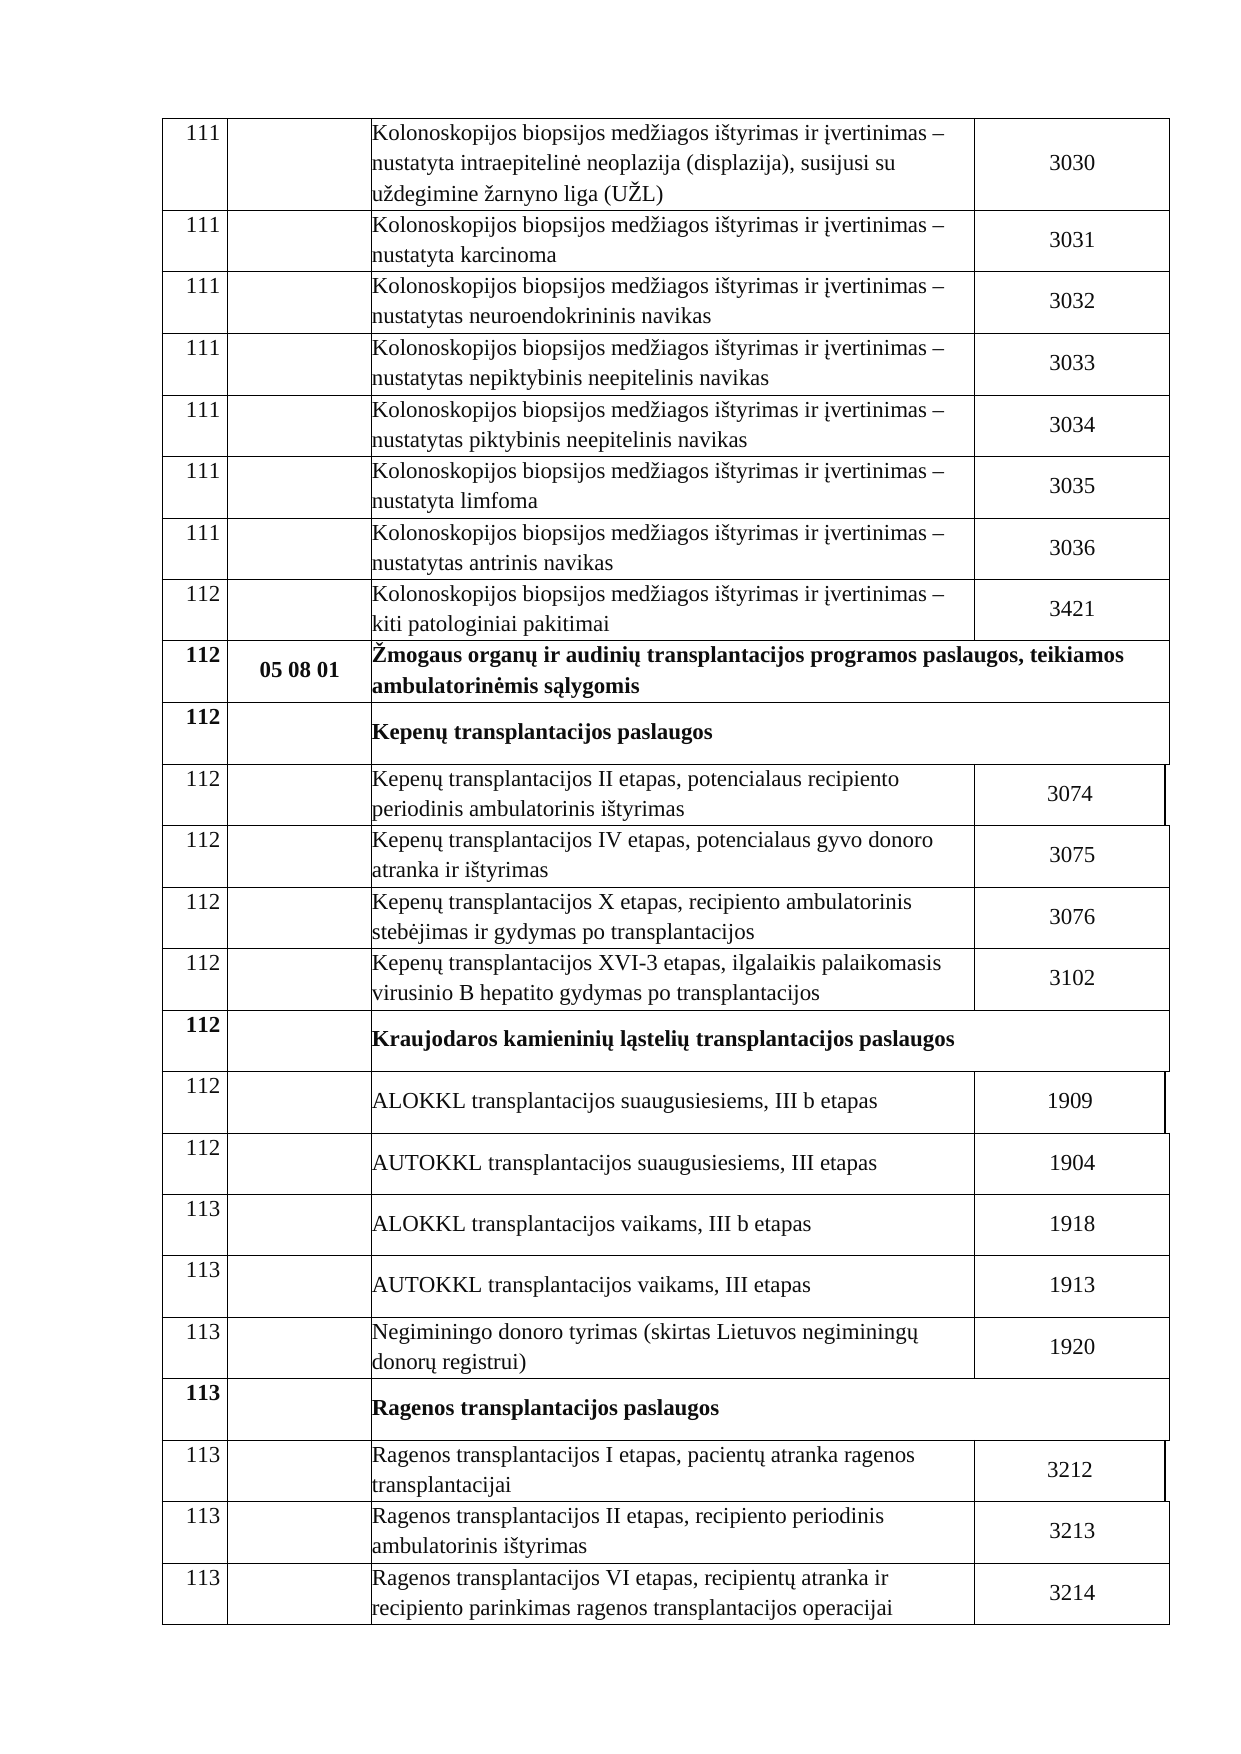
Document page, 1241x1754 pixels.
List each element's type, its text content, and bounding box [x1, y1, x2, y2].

table_cell [1215, 456, 1240, 517]
table_cell [1170, 887, 1188, 948]
table_cell 3102 [975, 949, 1169, 1009]
table_cell 1120. 8 [163, 580, 227, 640]
table_cell [1198, 1378, 1215, 1440]
table_cell [1170, 395, 1188, 456]
table_cell Negiminingo donoro tyrimas (skirtas Lietuvos negiminingų donorų registrui) [372, 1318, 974, 1378]
table_cell [1189, 456, 1193, 517]
table_cell [1170, 1378, 1188, 1440]
table_cell [228, 1256, 371, 1317]
table_cell Ragenos transplantacijos VI etapas, recipientų atranka ir recipiento parinkimas ragenos transplantacijos operacijai [372, 1564, 974, 1624]
table_cell [1193, 764, 1198, 825]
table_cell 1123. [163, 765, 227, 825]
table_cell 1114. [163, 211, 227, 271]
table_cell [1198, 887, 1215, 948]
table_cell Žmogaus organų ir audinių transplantacijos programos paslaugos, teikiamos ambulatorinėmis sąlygomis [372, 641, 1169, 702]
table_cell 1136. 8 [163, 1564, 227, 1624]
table_cell [1193, 210, 1198, 271]
table_cell 1133. [163, 1379, 227, 1440]
table_cell [1198, 395, 1215, 456]
table_cell [1215, 948, 1240, 1009]
table_cell [1193, 118, 1198, 210]
table_cell [1215, 702, 1240, 764]
table_cell [1170, 948, 1188, 1009]
table_cell [1170, 1071, 1188, 1132]
table_cell [228, 272, 371, 333]
table_cell [228, 703, 371, 764]
table_cell [1189, 210, 1193, 271]
table_cell [1170, 1133, 1188, 1194]
table_cell [1215, 1255, 1240, 1317]
table_cell [228, 765, 371, 825]
table_cell 3030 [975, 119, 1169, 210]
table_cell ALOKKL transplantacijos vaikams, III b etapas [372, 1195, 974, 1255]
table_cell [1170, 518, 1188, 579]
table_cell [228, 457, 371, 517]
table_cell [1198, 118, 1215, 210]
table_cell [1215, 333, 1240, 394]
table_cell [1189, 640, 1193, 702]
table_cell 1904 [975, 1134, 1169, 1194]
table_cell [1170, 333, 1188, 394]
table_cell [228, 580, 371, 640]
table_cell 3036 [975, 519, 1169, 579]
table_cell 1116. [163, 334, 227, 394]
table_cell 1909 [975, 1072, 1164, 1132]
table_cell [1189, 825, 1193, 887]
table_cell [1215, 1194, 1240, 1255]
table_cell [1198, 1194, 1215, 1255]
table_cell [1189, 1501, 1193, 1563]
table_cell Kolonoskopijos biopsijos medžiagos ištyrimas ir įvertinimas – kiti patologiniai pakitimai [372, 580, 974, 640]
table_cell 3213 [975, 1502, 1169, 1563]
table_cell [228, 1564, 371, 1624]
table_cell [1189, 1440, 1193, 1501]
table_cell [1189, 271, 1193, 333]
table_cell Kepenų transplantacijos XVI-3 etapas, ilgalaikis palaikomasis virusinio B hepatito gydymas po transplantacijos [372, 949, 974, 1009]
table_cell [1193, 518, 1198, 579]
table_cell 3031 [975, 211, 1169, 271]
table_cell 1134. [163, 1441, 227, 1501]
table_cell [1189, 333, 1193, 394]
table_cell [1198, 210, 1215, 271]
table_cell 3074 [975, 765, 1164, 825]
table_cell [1170, 702, 1215, 764]
table_cell [228, 826, 371, 887]
table_cell [1189, 1378, 1193, 1440]
table_cell 1124. [163, 826, 227, 887]
table_cell [228, 396, 371, 456]
table_cell [1193, 887, 1198, 948]
table_cell 1913 [975, 1256, 1169, 1317]
table_cell [228, 888, 371, 948]
table_cell AUTOKKL transplantacijos suaugusiesiems, III etapas [372, 1134, 974, 1194]
table_cell [1198, 456, 1215, 517]
table_cell [1193, 456, 1198, 517]
table_cell [1215, 1133, 1240, 1194]
table_cell [228, 1379, 371, 1440]
table_cell [1193, 1010, 1198, 1071]
table_cell [1193, 640, 1198, 702]
table_cell [1189, 1317, 1193, 1378]
table_cell [228, 1195, 371, 1255]
table_cell 05 08 01 [228, 641, 371, 702]
table_cell 1132. [163, 1318, 227, 1378]
table_cell [1215, 887, 1240, 948]
table_cell [1198, 1255, 1215, 1317]
table_cell [1189, 1010, 1193, 1071]
table_cell 1128. [163, 1072, 227, 1132]
table_cell Ragenos transplantacijos I etapas, pacientų atranka ragenos transplantacijai [372, 1441, 974, 1501]
table_cell [1189, 887, 1193, 948]
table_cell [1215, 640, 1240, 702]
table_cell [1215, 518, 1240, 579]
table_cell [1193, 1563, 1198, 1624]
table_cell [1198, 825, 1215, 887]
table_cell [1215, 1501, 1240, 1563]
table_cell [1198, 948, 1215, 1009]
table_cell [1193, 1133, 1198, 1194]
table_cell [1189, 118, 1193, 210]
table_cell [1215, 1010, 1240, 1071]
table_cell Kolonoskopijos biopsijos medžiagos ištyrimas ir įvertinimas – nustatytas antrinis navikas [372, 519, 974, 579]
table_cell Kepenų transplantacijos paslaugos [372, 703, 1169, 764]
table_cell 3421 [975, 580, 1169, 640]
table_cell Kolonoskopijos biopsijos medžiagos ištyrimas ir įvertinimas – nustatyta limfoma [372, 457, 974, 517]
table_cell [1198, 1563, 1215, 1624]
table_cell Ragenos transplantacijos II etapas, recipiento periodinis ambulatorinis ištyrimas [372, 1502, 974, 1563]
table_cell [1215, 825, 1240, 887]
table_cell [1189, 1563, 1193, 1624]
table_cell [1215, 1378, 1240, 1440]
table_cell Kolonoskopijos biopsijos medžiagos ištyrimas ir įvertinimas – nustatytas nepiktybinis neepitelinis navikas [372, 334, 974, 394]
table_cell 1125. [163, 888, 227, 948]
table_cell 3035 [975, 457, 1169, 517]
table_cell 1117. [163, 396, 227, 456]
table_cell [1193, 579, 1198, 640]
table_cell 1129. [163, 1134, 227, 1194]
table_cell [1170, 1440, 1188, 1501]
table_cell 3076 [975, 888, 1169, 948]
table_cell [228, 519, 371, 579]
table_cell Kraujodaros kamieninių ląstelių transplantacijos paslaugos [372, 1011, 1169, 1071]
table_cell 3033 [975, 334, 1169, 394]
table_cell [1193, 1255, 1198, 1317]
table_cell [228, 1072, 371, 1132]
table_cell 3075 [975, 826, 1169, 887]
table_cell [1198, 518, 1215, 579]
table_cell [1198, 1133, 1215, 1194]
table_cell [1193, 333, 1198, 394]
table_cell [1170, 210, 1188, 271]
table_cell Kepenų transplantacijos IV etapas, potencialaus gyvo donoro atranka ir ištyrimas [372, 826, 974, 887]
table_cell 1126. 8 [163, 949, 227, 1009]
table_cell [1198, 1440, 1215, 1501]
table_cell 3214 [975, 1564, 1169, 1624]
table_cell [1198, 1010, 1215, 1071]
table_cell 1115. 8 [163, 272, 227, 333]
table_cell [228, 119, 371, 210]
table_cell [1193, 1317, 1198, 1378]
table_cell [228, 211, 371, 271]
table_cell [1170, 456, 1188, 517]
table_cell [1189, 948, 1193, 1009]
table_cell [1193, 825, 1198, 887]
table_cell [1215, 1317, 1240, 1378]
table_cell [1189, 518, 1193, 579]
table_cell [1198, 1071, 1215, 1132]
table_cell [1198, 579, 1215, 640]
table_cell [1193, 1501, 1198, 1563]
table_cell Kolonoskopijos biopsijos medžiagos ištyrimas ir įvertinimas – nustatyta intraepitelinė neoplazija (displazija), susijusi su uždegimine žarnyno liga (UŽL) [372, 119, 974, 210]
table_cell [1215, 1071, 1240, 1132]
table_cell Kepenų transplantacijos X etapas, recipiento ambulatorinis stebėjimas ir gydymas po transplantacijos [372, 888, 974, 948]
table_cell 1130. [163, 1195, 227, 1255]
table_cell [1193, 395, 1198, 456]
table_cell Kolonoskopijos biopsijos medžiagos ištyrimas ir įvertinimas – nustatytas neuroendokrininis navikas [372, 272, 974, 333]
table_cell [1170, 1194, 1188, 1255]
table_cell [1193, 948, 1198, 1009]
table_cell [228, 1318, 371, 1378]
table_cell [228, 1011, 371, 1071]
table_cell [1198, 1501, 1215, 1563]
table_cell [1170, 640, 1188, 702]
table_cell [1189, 395, 1193, 456]
table_cell [1189, 1133, 1193, 1194]
table_cell 1135. [163, 1502, 227, 1563]
table_cell [1170, 1255, 1188, 1317]
table_cell 1119. [163, 519, 227, 579]
table_cell [1170, 271, 1188, 333]
table_cell [1189, 1071, 1193, 1132]
table_cell Kepenų transplantacijos II etapas, potencialaus recipiento periodinis ambulatorinis ištyrimas [372, 765, 974, 825]
table_cell [1198, 764, 1215, 825]
table_cell [228, 1502, 371, 1563]
table_cell [1193, 1440, 1198, 1501]
table_cell 1131. [163, 1256, 227, 1317]
table_cell Kolonoskopijos biopsijos medžiagos ištyrimas ir įvertinimas – nustatyta karcinoma [372, 211, 974, 271]
table_cell [228, 1134, 371, 1194]
table_cell 3032 [975, 272, 1169, 333]
table_cell [1215, 579, 1240, 640]
table_cell [1189, 1194, 1193, 1255]
table_cell [1170, 764, 1188, 825]
table_cell [1170, 579, 1188, 640]
table_cell [1215, 1440, 1240, 1501]
table_cell [1189, 764, 1193, 825]
table_cell 1920 [975, 1318, 1169, 1378]
table_cell [1198, 640, 1215, 702]
table_cell [1215, 764, 1240, 825]
table_cell 1113. [163, 119, 227, 210]
table_cell [1170, 1501, 1188, 1563]
table_cell Kolonoskopijos biopsijos medžiagos ištyrimas ir įvertinimas – nustatytas piktybinis neepitelinis navikas [372, 396, 974, 456]
table_cell [1189, 579, 1193, 640]
table_cell [1170, 118, 1188, 210]
table_cell [1193, 271, 1198, 333]
table_cell [1215, 271, 1240, 333]
table_cell 1118. [163, 457, 227, 517]
table_cell ALOKKL transplantacijos suaugusiesiems, III b etapas [372, 1072, 974, 1132]
table_cell Ragenos transplantacijos paslaugos [372, 1379, 1169, 1440]
table_cell [1193, 1378, 1198, 1440]
table_cell [1189, 1255, 1193, 1317]
table_cell [1198, 271, 1215, 333]
table_cell [1215, 118, 1240, 210]
table_cell [228, 949, 371, 1009]
table_cell [1215, 395, 1240, 456]
table_cell 3212 [975, 1441, 1164, 1501]
table_cell 1127. [163, 1011, 227, 1071]
table_cell [1170, 1563, 1188, 1624]
table_cell [1193, 1071, 1198, 1132]
table_cell [1193, 1194, 1198, 1255]
table_cell [1198, 333, 1215, 394]
table_cell [1170, 1317, 1188, 1378]
table_cell [1170, 1010, 1188, 1071]
table_cell AUTOKKL transplantacijos vaikams, III etapas [372, 1256, 974, 1317]
table_cell [1215, 1563, 1240, 1624]
table_cell [228, 334, 371, 394]
table_cell 1122. 8 [163, 703, 227, 764]
table_cell [1170, 825, 1188, 887]
table_cell [1198, 1317, 1215, 1378]
table_cell 3034 [975, 396, 1169, 456]
table_cell 1121. 8 [163, 641, 227, 702]
table_cell [228, 1441, 371, 1501]
table_cell 1918 [975, 1195, 1169, 1255]
table_cell [1215, 210, 1240, 271]
